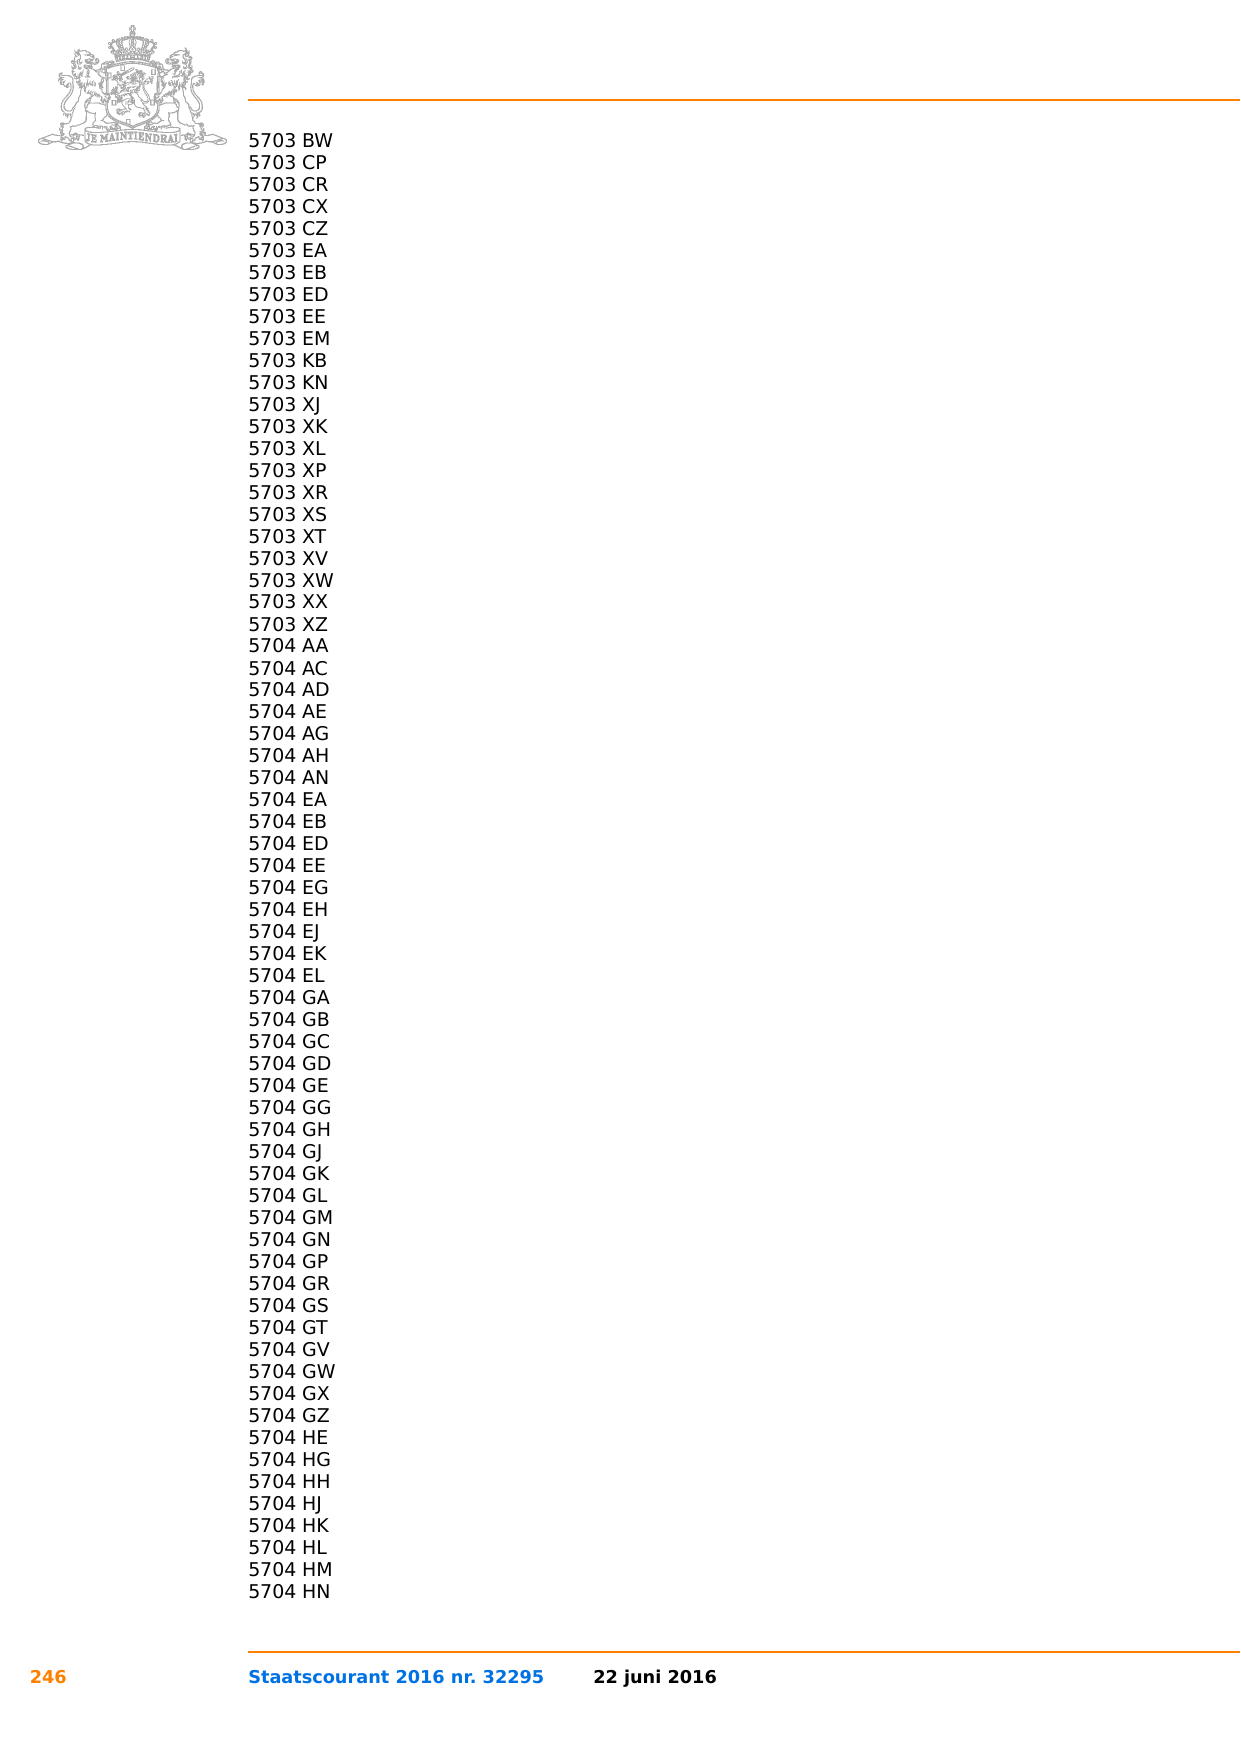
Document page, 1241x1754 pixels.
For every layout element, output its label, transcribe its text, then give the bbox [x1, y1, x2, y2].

text 5703 EB [248, 262, 1163, 284]
text 5703 EE [248, 306, 1163, 328]
text 5704 GM [248, 1207, 1163, 1229]
text 5703 XW [248, 569, 1163, 591]
text 5704 GB [248, 1009, 1163, 1031]
text 5704 EB [248, 811, 1163, 833]
text 5704 GH [248, 1119, 1163, 1141]
text 5703 CP [248, 152, 1163, 174]
text 5703 XL [248, 438, 1163, 459]
text 5704 HH [248, 1471, 1163, 1493]
text 5704 EA [248, 789, 1163, 811]
text 5703 XJ [248, 394, 1163, 416]
text 5704 GL [248, 1185, 1163, 1207]
text 5704 EH [248, 899, 1163, 921]
text 5704 AC [248, 657, 1163, 679]
text 5704 GX [248, 1383, 1163, 1405]
text 5704 EE [248, 855, 1163, 877]
text 5704 EL [248, 965, 1163, 987]
text 5703 XR [248, 482, 1163, 503]
text 5703 EA [248, 240, 1163, 262]
text 5704 AG [248, 723, 1163, 745]
text 5703 XK [248, 416, 1163, 438]
text 5704 GZ [248, 1405, 1163, 1427]
text 5704 GV [248, 1339, 1163, 1361]
text 5703 KB [248, 350, 1163, 372]
text 5704 AE [248, 701, 1163, 723]
text 5704 AH [248, 745, 1163, 767]
text 5704 GE [248, 1075, 1163, 1097]
text 5704 ED [248, 833, 1163, 855]
text 5703 BW [248, 130, 1163, 152]
text 5703 KN [248, 372, 1163, 394]
text 5704 GS [248, 1295, 1163, 1317]
text 5703 EM [248, 328, 1163, 350]
text 5704 HJ [248, 1493, 1163, 1514]
text 5703 CX [248, 196, 1163, 218]
text 5704 HE [248, 1427, 1163, 1449]
text 5704 HL [248, 1537, 1163, 1558]
text 5704 AN [248, 767, 1163, 789]
text 5703 ED [248, 284, 1163, 306]
text 5704 EJ [248, 921, 1163, 943]
text 5704 GR [248, 1273, 1163, 1295]
text 5703 XX [248, 591, 1163, 613]
picture [38, 25, 227, 150]
text 5704 GT [248, 1317, 1163, 1339]
text 5703 CR [248, 174, 1163, 196]
text 5703 XT [248, 526, 1163, 547]
text 5704 HK [248, 1514, 1163, 1537]
text 5704 EK [248, 943, 1163, 965]
text 5703 XZ [248, 613, 1163, 635]
text 5704 GJ [248, 1141, 1163, 1163]
text 5704 GK [248, 1163, 1163, 1185]
text 5703 XP [248, 459, 1163, 482]
text 5704 HG [248, 1449, 1163, 1471]
text 5704 GW [248, 1361, 1163, 1383]
text 5703 XV [248, 547, 1163, 569]
text 5704 GP [248, 1251, 1163, 1273]
text 5704 GN [248, 1229, 1163, 1251]
text 5703 XS [248, 503, 1163, 526]
text 5704 GC [248, 1031, 1163, 1053]
text 5704 HN [248, 1581, 1163, 1602]
text 5704 EG [248, 877, 1163, 899]
text 5704 AA [248, 635, 1163, 657]
text 5704 GD [248, 1053, 1163, 1075]
text 5704 AD [248, 679, 1163, 701]
text 5703 CZ [248, 218, 1163, 240]
text 5704 GA [248, 987, 1163, 1009]
text 5704 HM [248, 1558, 1163, 1581]
text 5704 GG [248, 1097, 1163, 1119]
